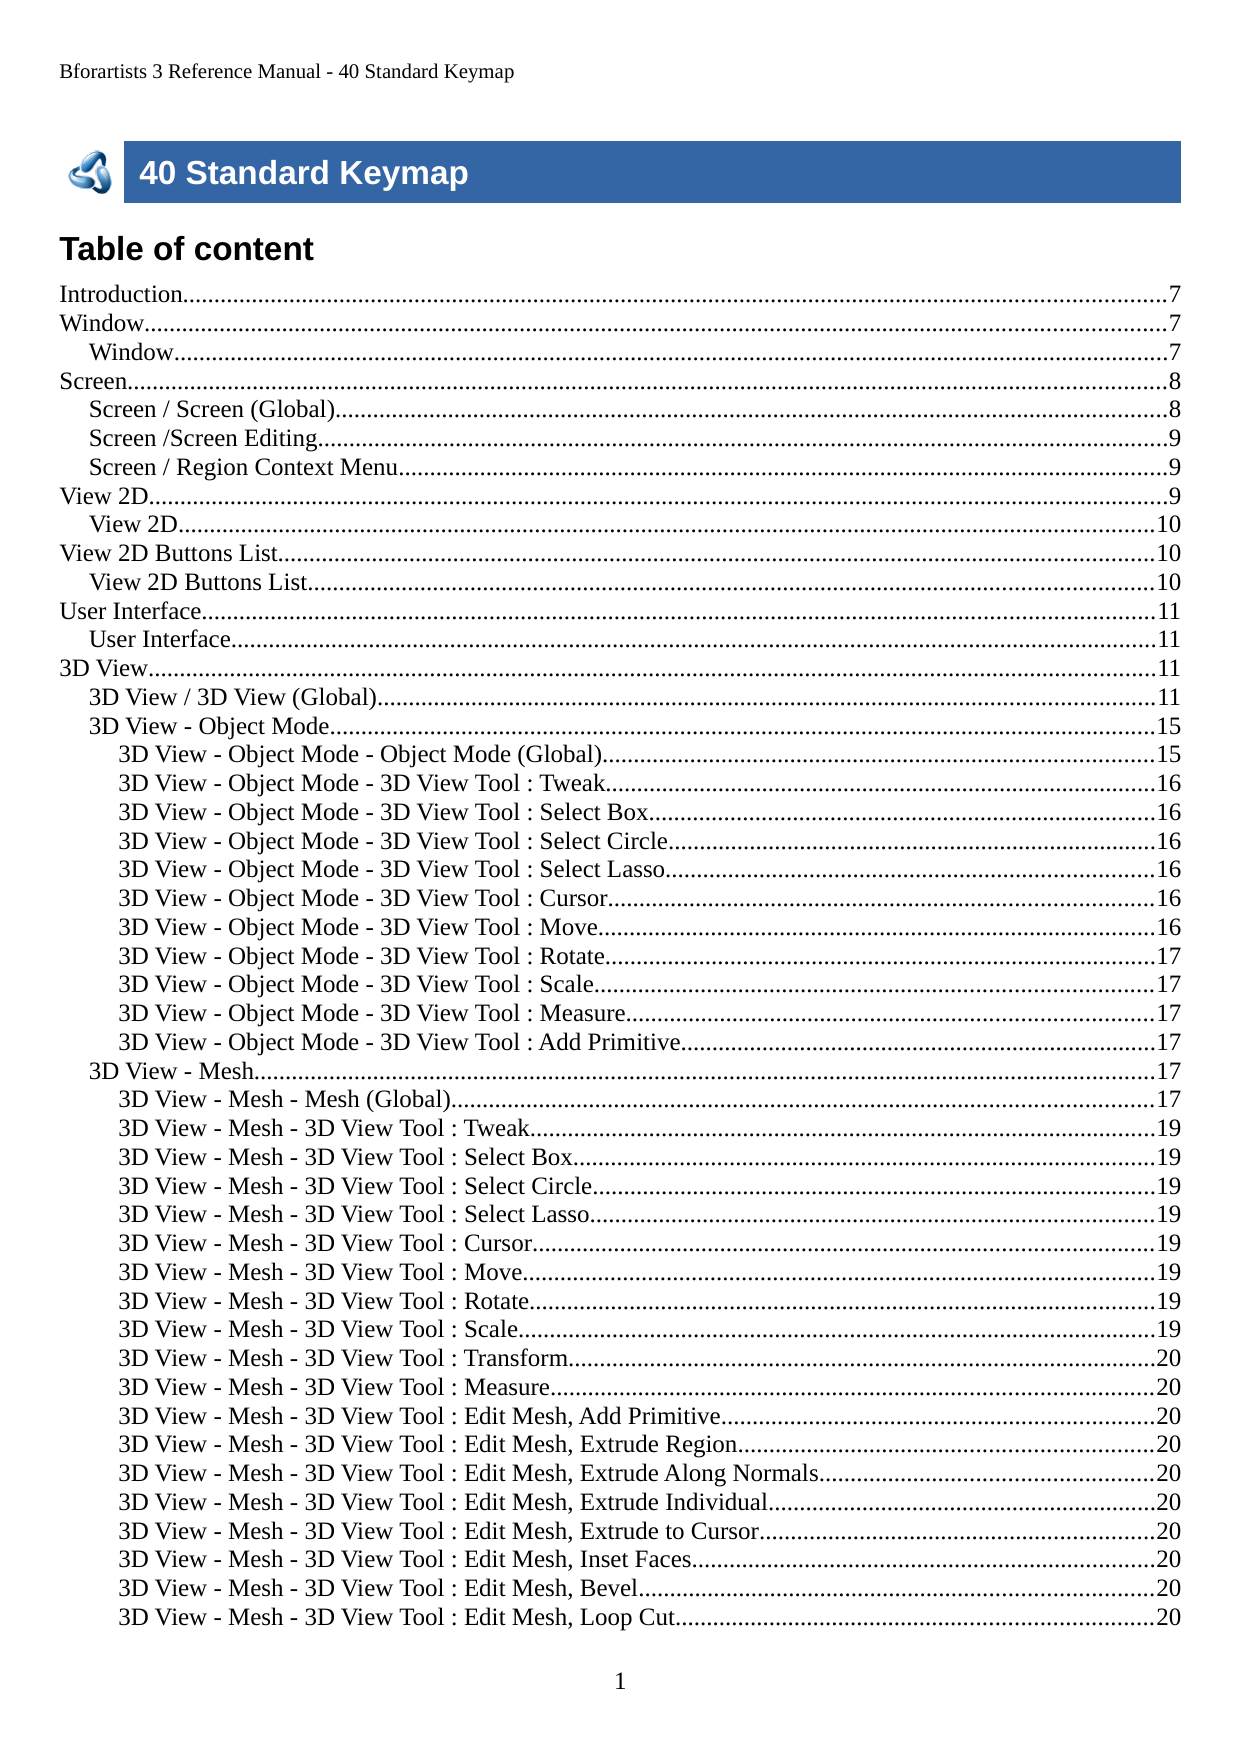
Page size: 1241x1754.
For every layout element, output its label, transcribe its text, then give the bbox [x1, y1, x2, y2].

text 3D View - Mesh - 3D View Tool : Select Box 19 [118, 1142, 1181, 1171]
subtitle Table of content [59, 228, 1181, 267]
text Window 7 [59, 308, 1181, 337]
text 3D View - Mesh - 3D View Tool : Edit Mesh, Extrude Individual 20 [118, 1487, 1181, 1516]
text 3D View - Mesh - 3D View Tool : Edit Mesh, Extrude Region 20 [118, 1429, 1181, 1458]
text 3D View - Mesh - 3D View Tool : Edit Mesh, Add Primitive 20 [118, 1401, 1181, 1429]
text 3D View - Object Mode - 3D View Tool : Rotate 17 [118, 941, 1181, 969]
table_header 40 Standard Keymap [124, 141, 1181, 203]
text 3D View - Mesh - 3D View Tool : Cursor 19 [118, 1228, 1181, 1257]
text Screen / Region Context Menu 9 [88, 452, 1181, 481]
text 3D View - Object Mode - 3D View Tool : Add Primitive 17 [118, 1027, 1181, 1056]
table_header [59, 141, 124, 203]
text Window 7 [88, 337, 1181, 366]
text 3D View - Mesh - 3D View Tool : Move 19 [118, 1257, 1181, 1286]
text 3D View - Object Mode - 3D View Tool : Cursor 16 [118, 883, 1181, 912]
text 3D View - Object Mode - 3D View Tool : Select Circle 16 [118, 826, 1181, 854]
text 3D View - Mesh - 3D View Tool : Edit Mesh, Inset Faces 20 [118, 1544, 1181, 1573]
text 3D View - Mesh - 3D View Tool : Tweak 19 [118, 1113, 1181, 1142]
text View 2D Buttons List 10 [88, 567, 1181, 596]
text 3D View - Mesh - 3D View Tool : Edit Mesh, Extrude to Cursor 20 [118, 1516, 1181, 1544]
text View 2D Buttons List 10 [59, 538, 1181, 567]
text 3D View - Mesh - 3D View Tool : Edit Mesh, Extrude Along Normals 20 [118, 1458, 1181, 1487]
text 3D View - Mesh - Mesh (Global) 17 [118, 1084, 1181, 1113]
text Screen 8 [59, 366, 1181, 394]
text 3D View - Mesh - 3D View Tool : Measure 20 [118, 1372, 1181, 1401]
text 3D View - Object Mode - 3D View Tool : Move 16 [118, 912, 1181, 941]
text 3D View - Mesh - 3D View Tool : Edit Mesh, Loop Cut 20 [118, 1602, 1181, 1631]
text 3D View - Mesh - 3D View Tool : Rotate 19 [118, 1286, 1181, 1314]
text View 2D 9 [59, 481, 1181, 509]
text 3D View - Mesh - 3D View Tool : Transform 20 [118, 1343, 1181, 1372]
text 3D View - Mesh - 3D View Tool : Scale 19 [118, 1314, 1181, 1343]
text 3D View / 3D View (Global) 11 [88, 682, 1181, 711]
text 3D View - Object Mode - 3D View Tool : Scale 17 [118, 969, 1181, 998]
picture [65, 147, 114, 197]
text 3D View - Object Mode - 3D View Tool : Select Lasso 16 [118, 854, 1181, 883]
text 3D View 11 [59, 653, 1181, 682]
text 3D View - Mesh 17 [88, 1056, 1181, 1084]
text 3D View - Mesh - 3D View Tool : Select Lasso 19 [118, 1199, 1181, 1228]
text Screen / Screen (Global) 8 [88, 394, 1181, 423]
text Screen /Screen Editing 9 [88, 423, 1181, 452]
text View 2D 10 [88, 509, 1181, 538]
text 3D View - Mesh - 3D View Tool : Edit Mesh, Bevel 20 [118, 1573, 1181, 1602]
text 3D View - Object Mode - Object Mode (Global) 15 [118, 739, 1181, 768]
text User Interface 11 [59, 596, 1181, 624]
text User Interface 11 [88, 624, 1181, 653]
text Introduction 7 [59, 279, 1181, 308]
text 3D View - Object Mode - 3D View Tool : Select Box 16 [118, 797, 1181, 826]
text 3D View - Object Mode 15 [88, 711, 1181, 739]
text 3D View - Object Mode - 3D View Tool : Tweak 16 [118, 768, 1181, 797]
text 3D View - Mesh - 3D View Tool : Select Circle 19 [118, 1171, 1181, 1199]
text 3D View - Object Mode - 3D View Tool : Measure 17 [118, 998, 1181, 1027]
